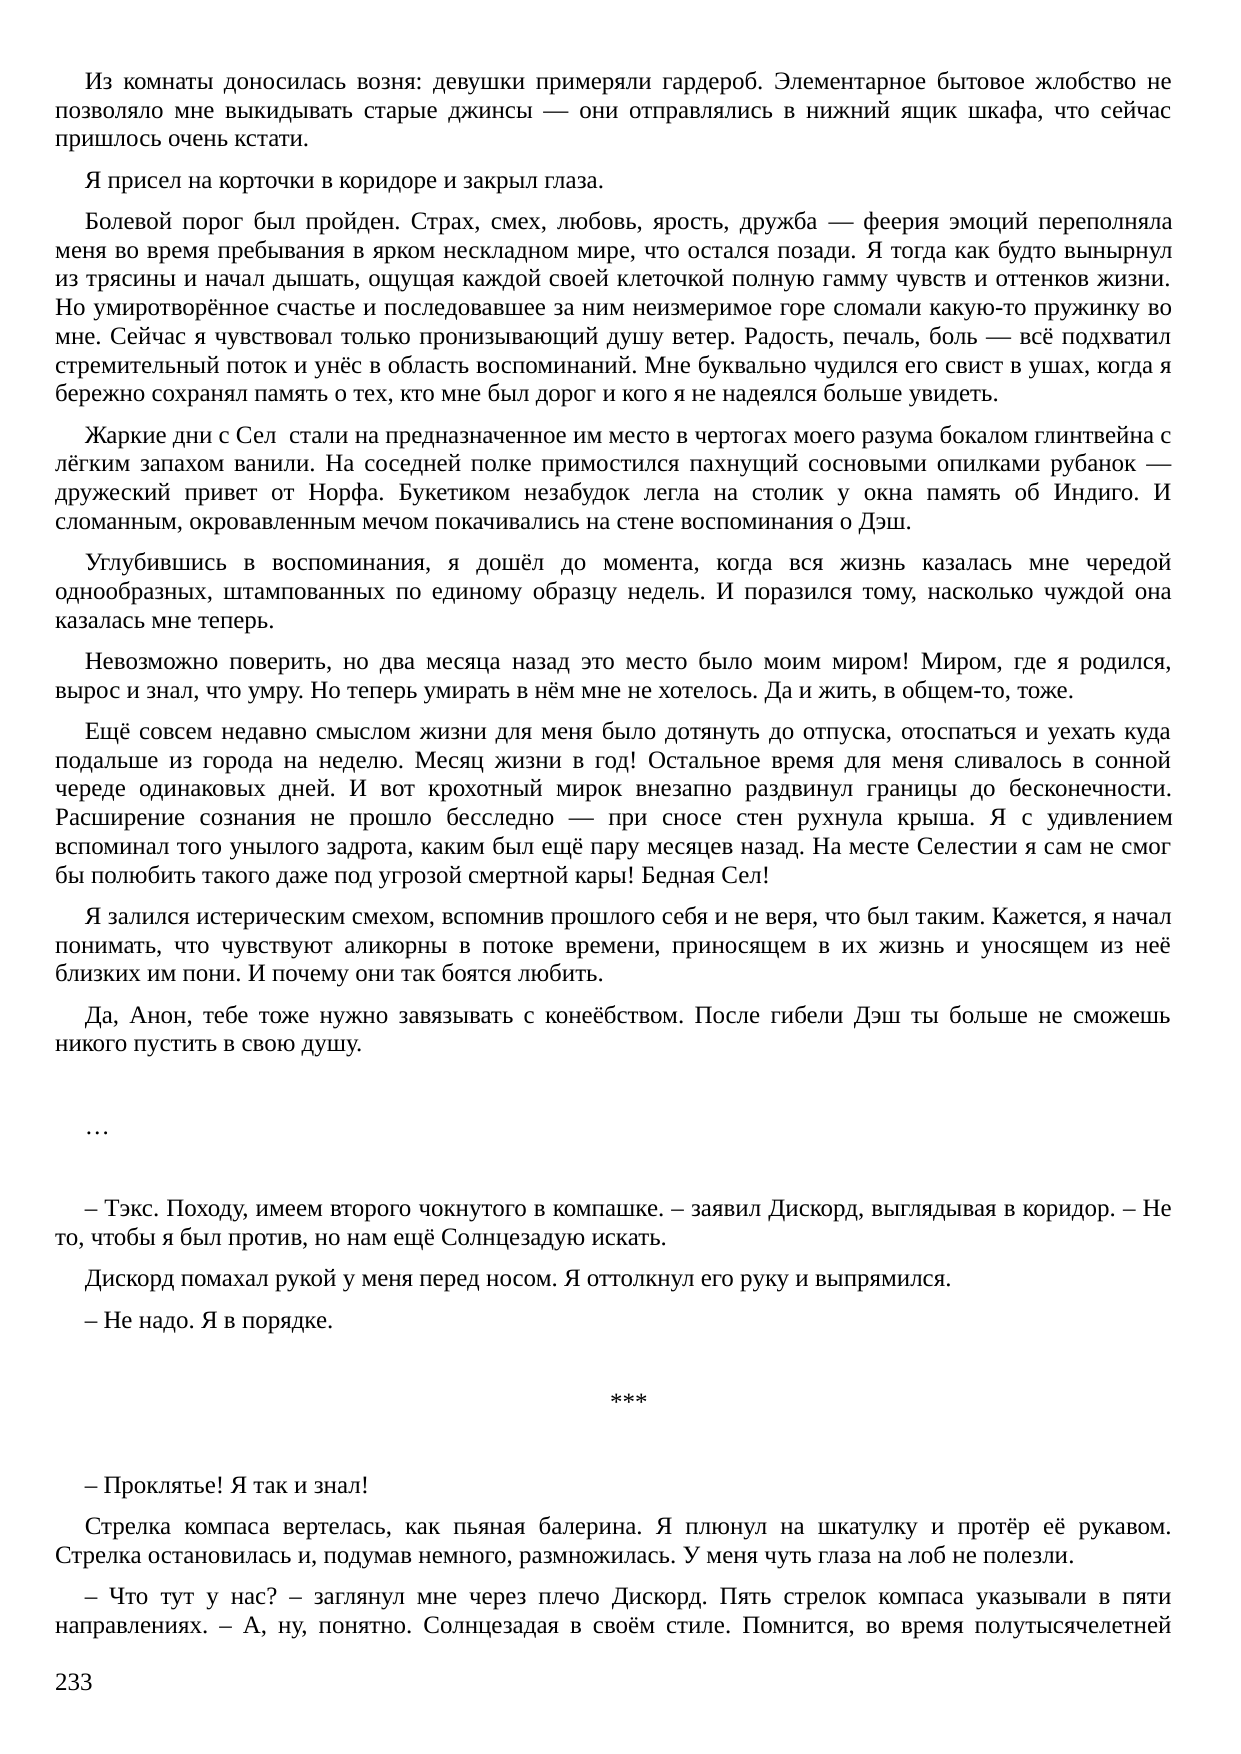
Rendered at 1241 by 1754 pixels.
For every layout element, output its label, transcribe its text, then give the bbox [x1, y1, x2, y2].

text Невозможно поверить, но два месяца назад это место было моим миром! Миром, где я родился, вырос и знал, что умру. Но теперь умирать в нём мне не хотелось. Да и жить, в общем-то, тоже. [55, 646, 1173, 703]
text Жаркие дни с Сел стали на предназначенное им место в чертогах моего разума бокалом глинтвейна с лёгким запахом ванили. На соседней полке примостился пахнущий сосновыми опилками рубанок — дружеский привет от Норфа. Букетиком незабудок легла на столик у окна память об Индиго. И сломанным, окровавленным мечом покачивались на стене воспоминания о Дэш. [55, 420, 1173, 535]
text – Проклятье! Я так и знал! [55, 1470, 1173, 1498]
text – Что тут у нас? – заглянул мне через плечо Дискорд. Пять стрелок компаса указывали в пяти направлениях. – А, ну, понятно. Солнцезадая в своём стиле. Помнится, во время полутысячелетней [55, 1581, 1173, 1638]
text Углубившись в воспоминания, я дошёл до момента, когда вся жизнь казалась мне чередой однообразных, штампованных по единому образцу недель. И поразился тому, насколько чуждой она казалась мне теперь. [55, 547, 1173, 633]
text Болевой порог был пройден. Страх, смех, любовь, ярость, дружба — феерия эмоций переполняла меня во время пребывания в ярком нескладном мире, что остался позади. Я тогда как будто вынырнул из трясины и начал дышать, ощущая каждой своей клеточкой полную гамму чувств и оттенков жизни. Но умиротворённое счастье и последовавшее за ним неизмеримое горе сломали какую-то пружинку во мне. Сейчас я чувствовал только пронизывающий душу ветер. Радость, печаль, боль — всё подхватил стремительный поток и унёс в область воспоминаний. Мне буквально чудился его свист в ушах, когда я бережно сохранял память о тех, кто мне был дорог и кого я не надеялся больше увидеть. [55, 206, 1173, 407]
text Ещё совсем недавно смыслом жизни для меня было дотянуть до отпуска, отоспаться и уехать куда подальше из города на неделю. Месяц жизни в год! Остальное время для меня сливалось в сонной череде одинаковых дней. И вот крохотный мирок внезапно раздвинул границы до бесконечности. Расширение сознания не прошло бесследно — при сносе стен рухнула крыша. Я с удивлением вспоминал того унылого задрота, каким был ещё пару месяцев назад. На месте Селестии я сам не смог бы полюбить такого даже под угрозой смертной кары! Бедная Сел! [55, 716, 1173, 888]
text … [55, 1111, 1173, 1140]
text Да, Анон, тебе тоже нужно завязывать с конеёбством. После гибели Дэш ты больше не сможешь никого пустить в свою душу. [55, 1000, 1173, 1057]
text Стрелка компаса вертелась, как пьяная балерина. Я плюнул на шкатулку и протёр её рукавом. Стрелка остановилась и, подумав немного, размножилась. У меня чуть глаза на лоб не полезли. [55, 1511, 1173, 1568]
text Я залился истерическим смехом, вспомнив прошлого себя и не веря, что был таким. Кажется, я начал понимать, что чувствуют аликорны в потоке времени, приносящем в их жизнь и уносящем из неё близких им пони. И почему они так боятся любить. [55, 901, 1173, 987]
text Я присел на корточки в коридоре и закрыл глаза. [55, 165, 1173, 193]
text *** [55, 1387, 1173, 1416]
text Из комнаты доносилась возня: девушки примеряли гардероб. Элементарное бытовое жлобство не позволяло мне выкидывать старые джинсы — они отправлялись в нижний ящик шкафа, что сейчас пришлось очень кстати. [55, 66, 1173, 152]
text – Тэкс. Походу, имеем второго чокнутого в компашке. – заявил Дискорд, выглядывая в коридор. – Не то, чтобы я был против, но нам ещё Солнцезадую искать. [55, 1193, 1173, 1251]
text – Не надо. Я в порядке. [55, 1305, 1173, 1333]
text Дискорд помахал рукой у меня перед носом. Я оттолкнул его руку и выпрямился. [55, 1263, 1173, 1292]
